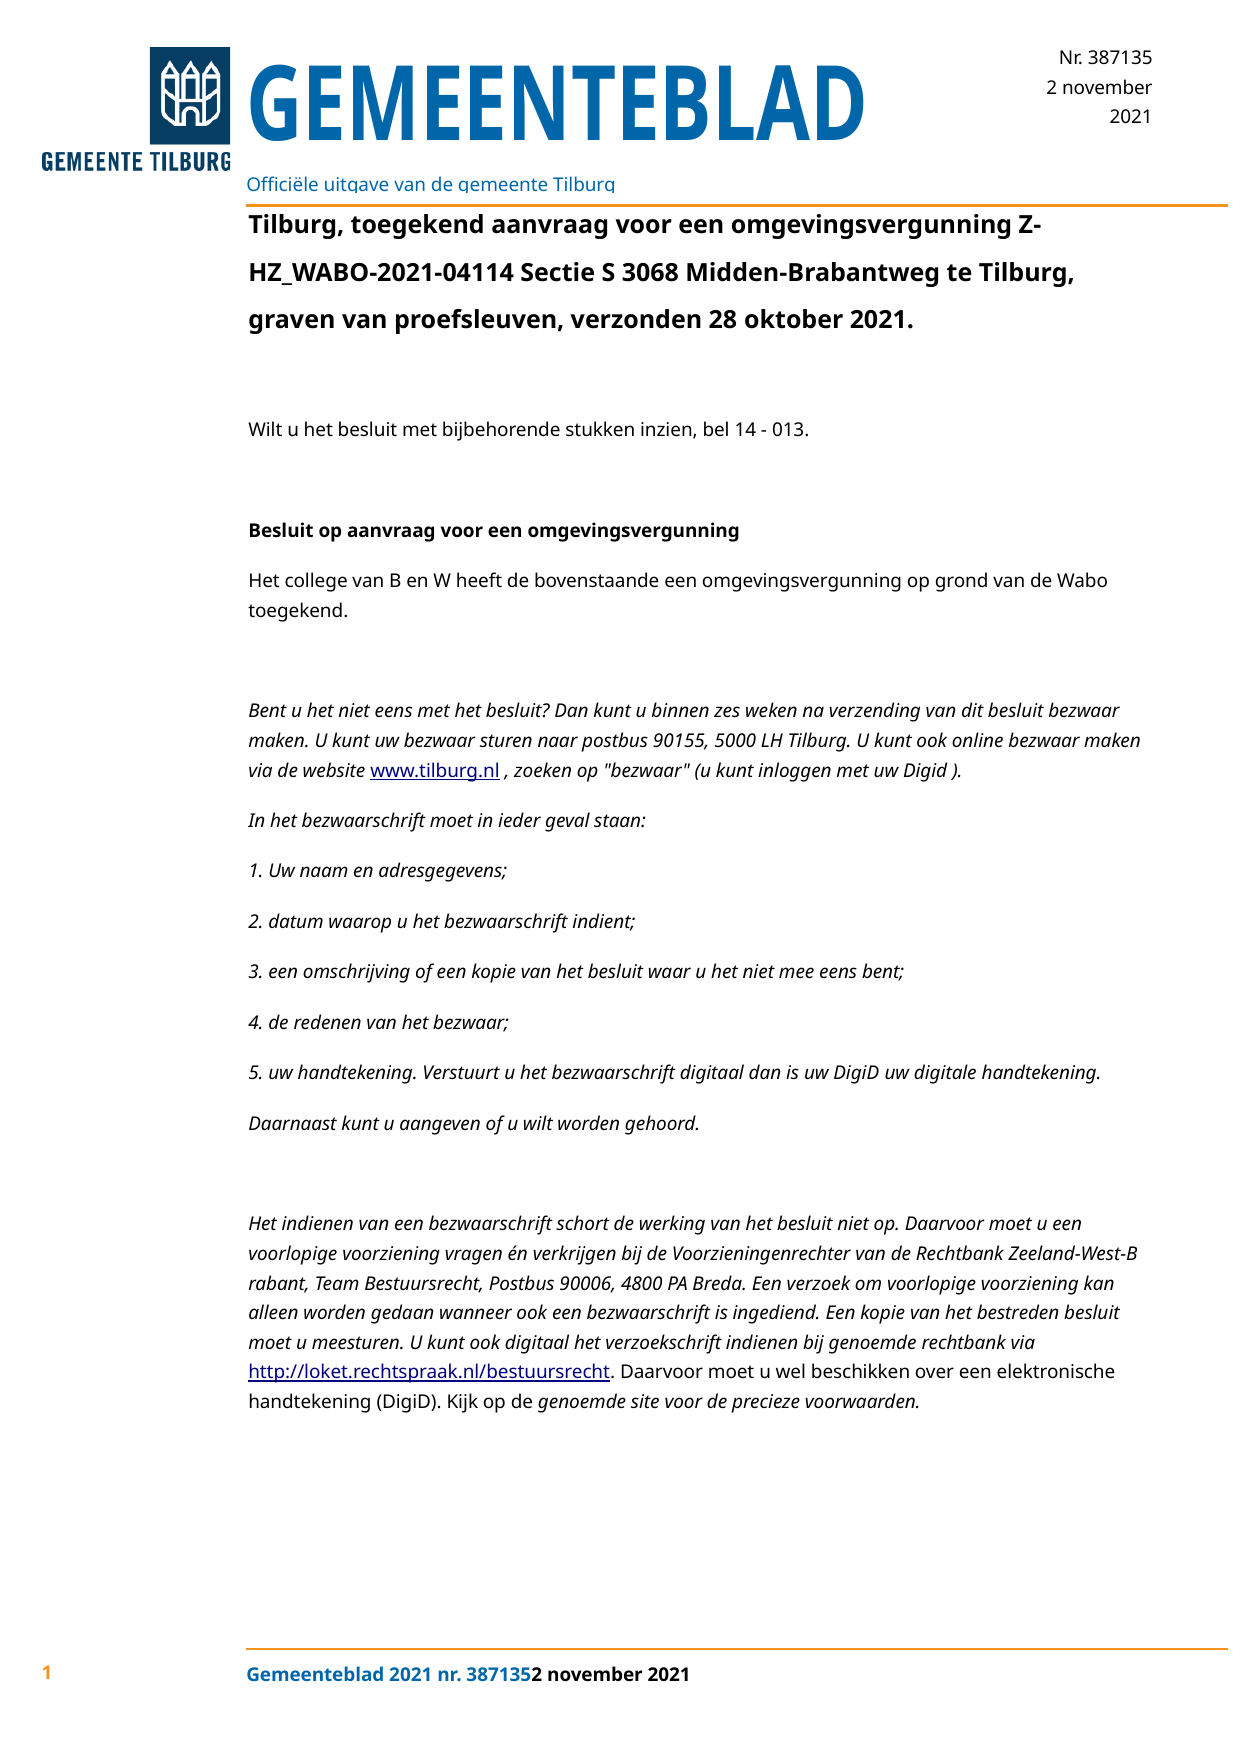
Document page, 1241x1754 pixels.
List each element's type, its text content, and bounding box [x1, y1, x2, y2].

text In het bezwaarschrift moet in ieder geval staan: [248, 807, 1152, 833]
picture [41, 47, 231, 172]
text 3. een omschrijving of een kopie van het besluit waar u het niet mee eens bent; [248, 958, 1152, 984]
text Het indienen van een bezwaarschrift schort de werking van het besluit niet op. Daarvoor moet u een voorlopige voorziening vragen én verkrijgen bij de Voorzieningenrechter van de Rechtbank Zeeland-West-B rabant, Team Bestuursrecht, Postbus 90006, 4800 PA Breda. Een verzoek om voorlopige voorziening kan alleen worden gedaan wanneer ook een bezwaarschrift is ingediend. Een kopie van het bestreden besluit moet u meesturen. U kunt ook digitaal het verzoekschrift indienen bij genoemde rechtbank via http://loket.rechtspraak.nl/bestuursrecht. Daarvoor moet u wel beschikken over een elektronische handtekening (DigiD). Kijk op de genoemde site voor de precieze voorwaarden. [248, 1211, 1152, 1414]
text Daarnaast kunt u aangeven of u wilt worden gehoord. [248, 1110, 1152, 1135]
text Wilt u het besluit met bijbehorende stukken inzien, bel 14 - 013. [248, 416, 1152, 442]
text Tilburg, toegekend aanvraag voor een omgevingsvergunning Z-HZ_WABO-2021-04114 Sectie S 3068 Midden-Brabantweg te Tilburg, graven van proefsleuven, verzonden 28 oktober 2021. [248, 207, 1152, 336]
text 1. Uw naam en adresgegevens; [248, 858, 1152, 883]
text 5. uw handtekening. Verstuurt u het bezwaarschrift digitaal dan is uw DigiD uw digitale handtekening. [248, 1059, 1152, 1085]
text Besluit op aanvraag voor een omgevingsvergunning [248, 517, 1152, 542]
text 2. datum waarop u het bezwaarschrift indient; [248, 908, 1152, 934]
text 4. de redenen van het bezwaar; [248, 1009, 1152, 1034]
text Bent u het niet eens met het besluit? Dan kunt u binnen zes weken na verzending van dit besluit bezwaar maken. U kunt uw bezwaar sturen naar postbus 90155, 5000 LH Tilburg. U kunt ook online bezwaar maken via de website www.tilburg.nl , zoeken op "bezwaar" (u kunt inloggen met uw Digid ). [248, 698, 1152, 782]
text Het college van B en W heeft de bovenstaande een omgevingsvergunning op grond van de Wabo toegekend. [248, 567, 1152, 622]
